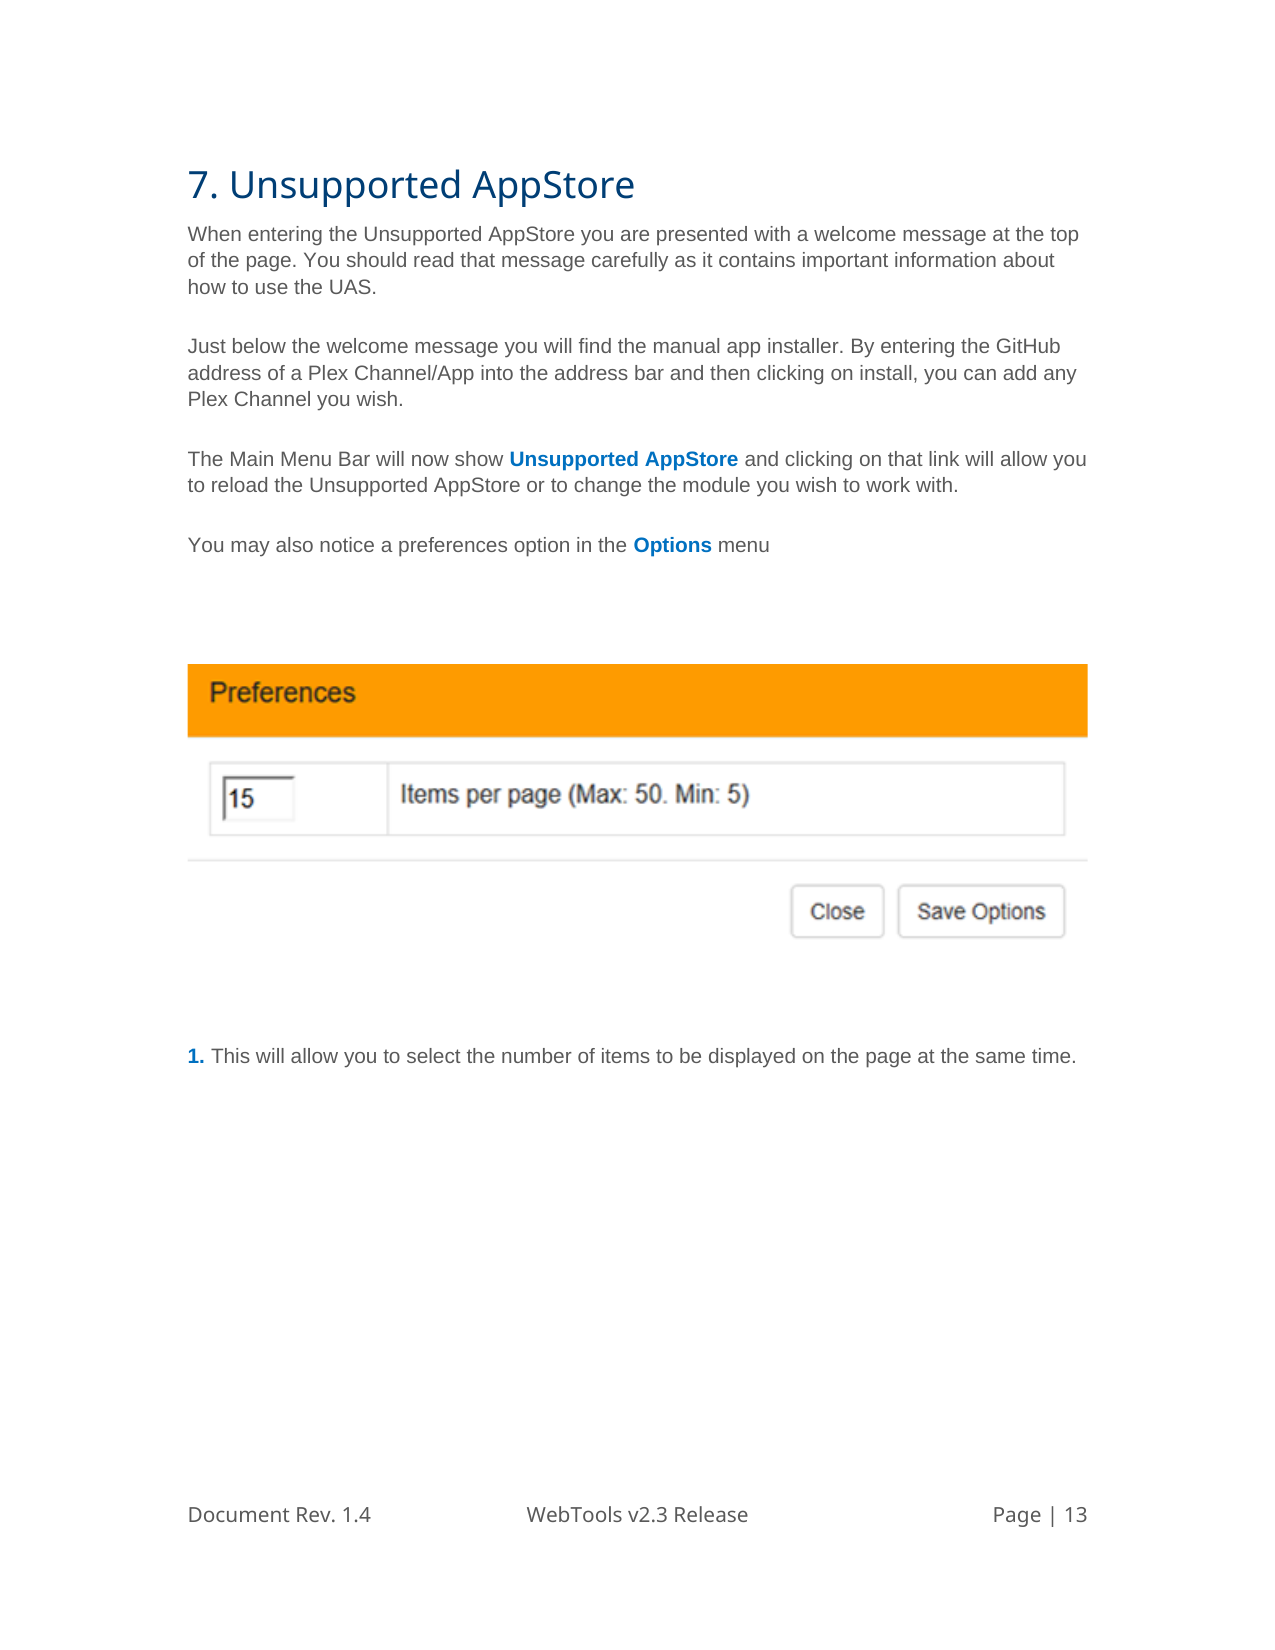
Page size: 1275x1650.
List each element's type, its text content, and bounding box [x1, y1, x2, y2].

text When entering the Unsupported AppStore you are presented with a welcome message at the top of the page. You should read that message carefully as it contains important information about how to use the UAS. [187, 222, 1087, 298]
subtitle 7. Unsupported AppStore [187, 158, 1087, 209]
text You may also notice a preferences option in the Options menu [187, 533, 1087, 557]
text 1. This will allow you to select the number of items to be displayed on the page at the same time. [187, 1044, 1087, 1068]
text Just below the welcome message you will find the manual app installer. By entering the GitHub address of a Plex Channel/App into the address bar and then clicking on install, you can add any Plex Channel you wish. [187, 334, 1087, 411]
text The Main Menu Bar will now show Unsupported AppStore and clicking on that link will allow you to reload the Unsupported AppStore or to change the module you wish to work with. [187, 447, 1087, 497]
